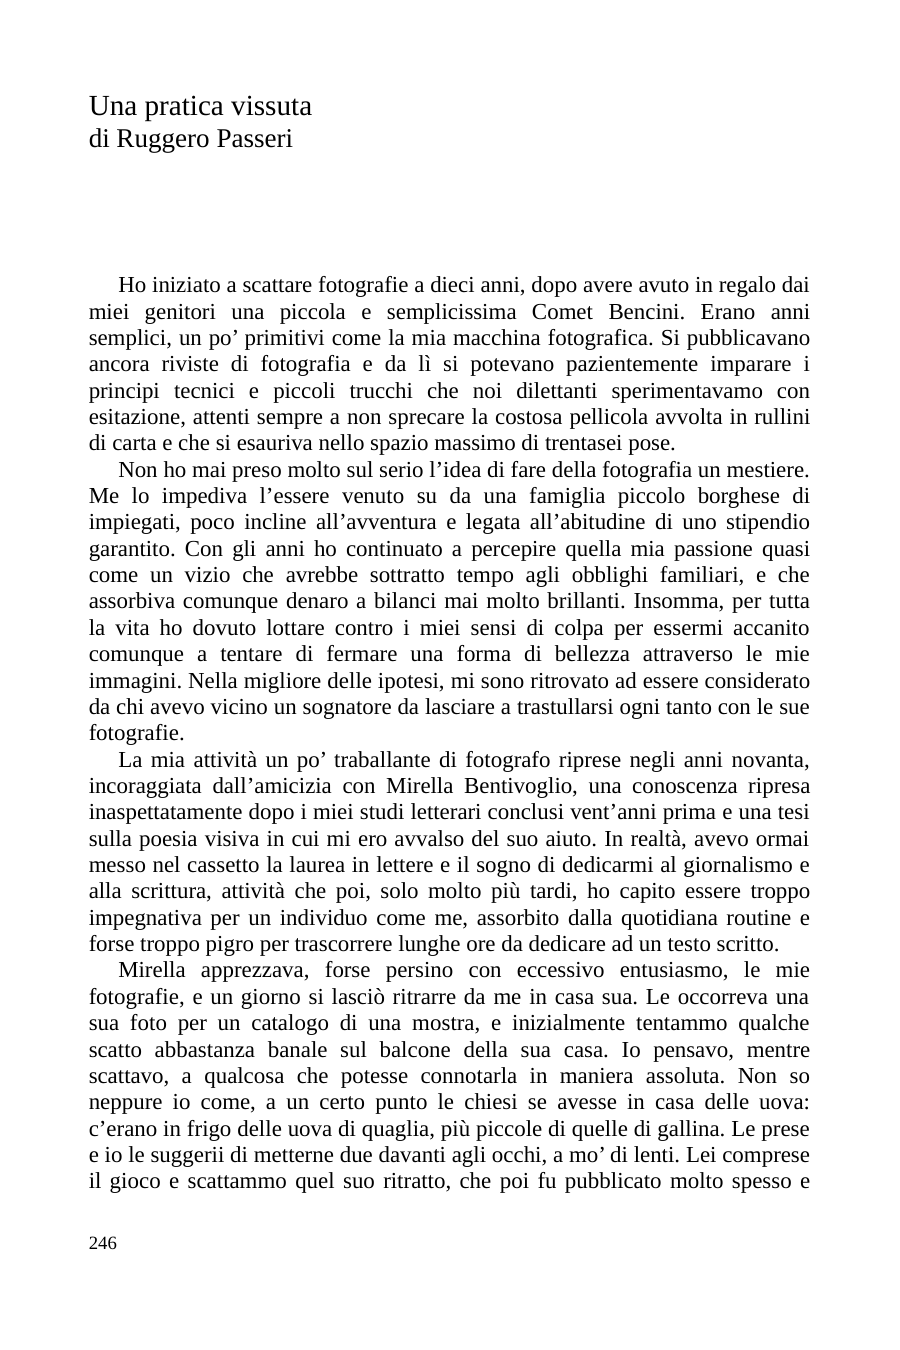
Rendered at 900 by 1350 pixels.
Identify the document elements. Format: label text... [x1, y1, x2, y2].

text Non ho mai preso molto sul serio l’idea di fare della fotografia un mestiere. Me lo impediva l’essere venuto su da una famiglia piccolo borghese di impiegati, poco incline all’avventura e legata all’abitudine di uno stipendio garantito. Con gli anni ho continuato a percepire quella mia passione quasi come un vizio che avrebbe sottratto tempo agli obblighi familiari, e che assorbiva comunque denaro a bilanci mai molto brillanti. Insomma, per tutta la vita ho dovuto lottare contro i miei sensi di colpa per essermi accanito comunque a tentare di fermare una forma di bellezza attraverso le mie immagini. Nella migliore delle ipotesi, mi sono ritrovato ad essere considerato da chi avevo vicino un sognatore da lasciare a trastullarsi ogni tanto con le sue fotografie. [88, 456, 811, 746]
subtitle Una pratica vissuta di Ruggero Passeri [88, 88, 811, 153]
text Mirella apprezzava, forse persino con eccessivo entusiasmo, le mie fotografie, e un giorno si lasciò ritrarre da me in casa sua. Le occorreva una sua foto per un catalogo di una mostra, e inizialmente tentammo qualche scatto abbastanza banale sul balcone della sua casa. Io pensavo, mentre scattavo, a qualcosa che potesse connotarla in maniera assoluta. Non so neppure io come, a un certo punto le chiesi se avesse in casa delle uova: c’erano in frigo delle uova di quaglia, più piccole di quelle di gallina. Le prese e io le suggerii di metterne due davanti agli occhi, a mo’ di lenti. Lei comprese il gioco e scattammo quel suo ritratto, che poi fu pubblicato molto spesso e [88, 957, 811, 1194]
text La mia attività un po’ traballante di fotografo riprese negli anni novanta, incoraggiata dall’amicizia con Mirella Bentivoglio, una conoscenza ripresa inaspettatamente dopo i miei studi letterari conclusi vent’anni prima e una tesi sulla poesia visiva in cui mi ero avvalso del suo aiuto. In realtà, avevo ormai messo nel cassetto la laurea in lettere e il sogno di dedicarmi al giornalismo e alla scrittura, attività che poi, solo molto più tardi, ho capito essere troppo impegnativa per un individuo come me, assorbito dalla quotidiana routine e forse troppo pigro per trascorrere lunghe ore da dedicare ad un testo scritto. [88, 746, 811, 957]
text Ho iniziato a scattare fotografie a dieci anni, dopo avere avuto in regalo dai miei genitori una piccola e semplicissima Comet Bencini. Erano anni semplici, un po’ primitivi come la mia macchina fotografica. Si pubblicavano ancora riviste di fotografia e da lì si potevano pazientemente imparare i principi tecnici e piccoli trucchi che noi dilettanti sperimentavamo con esitazione, attenti sempre a non sprecare la costosa pellicola avvolta in rullini di carta e che si esauriva nello spazio massimo di trentasei pose. [88, 271, 811, 456]
